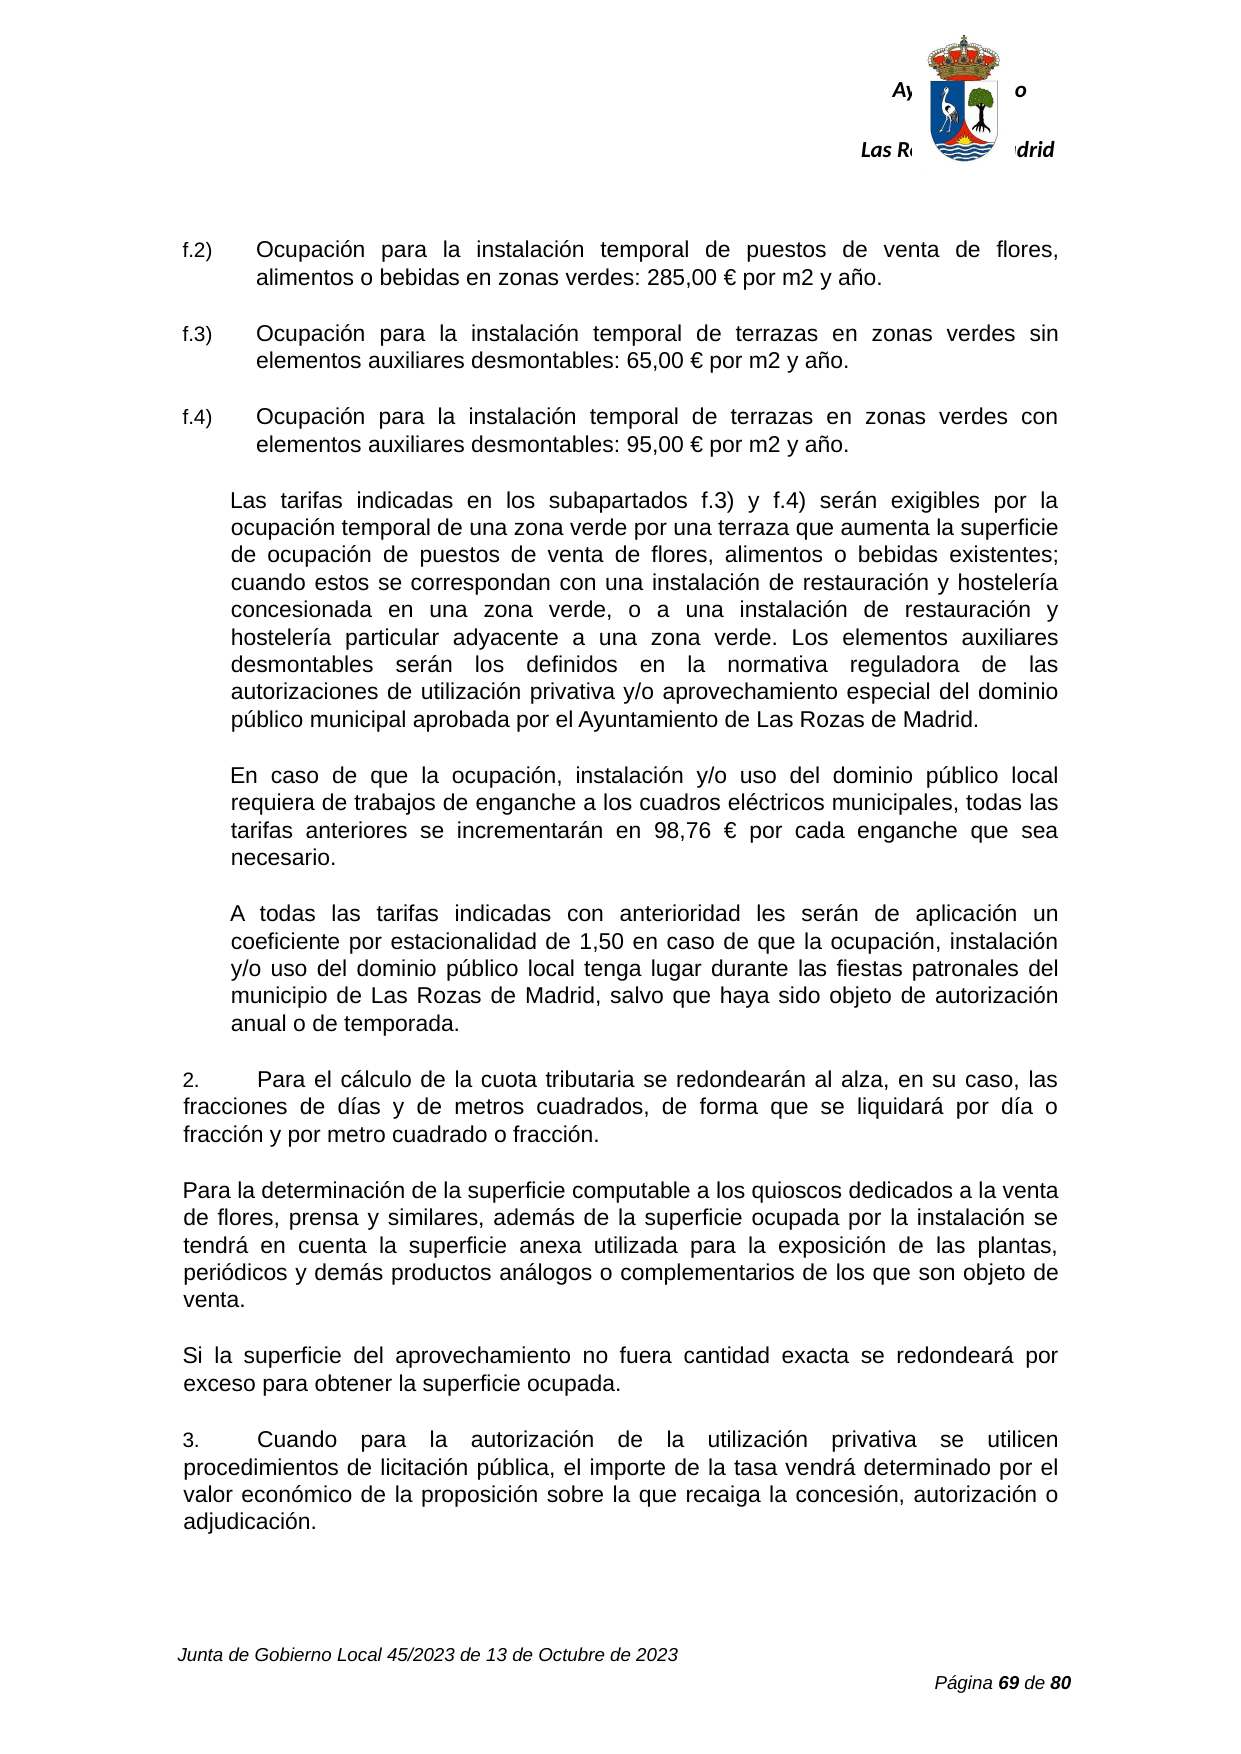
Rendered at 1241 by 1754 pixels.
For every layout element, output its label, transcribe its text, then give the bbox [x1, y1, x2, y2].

list Ocupación para la instalación temporal de puestos de venta de flores, alimentos o bebidas en zonas verdes: 285,00 € por m2 y año. [182, 236, 1059, 290]
list Para el cálculo de la cuota tributaria se redondearán al alza, en su caso, las fracciones de días y de metros cuadrados, de forma que se liquidará por día o fracción y por metro cuadrado o fracción. [182, 1066, 1059, 1147]
text Las tarifas indicadas en los subapartados f.3) y f.4) serán exigibles por la ocupación temporal de una zona verde por una terraza que aumenta la superficie de ocupación de puestos de venta de flores, alimentos o bebidas existentes; cuando estos se correspondan con una instalación de restauración y hostelería concesionada en una zona verde, o a una instalación de restauración y hostelería particular adyacente a una zona verde. Los elementos auxiliares desmontables serán los definidos en la normativa reguladora de las autorizaciones de utilización privativa y/o aprovechamiento especial del dominio público municipal aprobada por el Ayuntamiento de Las Rozas de Madrid. [230, 487, 1059, 732]
list Ocupación para la instalación temporal de terrazas en zonas verdes con elementos auxiliares desmontables: 95,00 € por m2 y año. [182, 403, 1059, 457]
text A todas las tarifas indicadas con anterioridad les serán de aplicación un coeficiente por estacionalidad de 1,50 en caso de que la ocupación, instalación y/o uso del dominio público local tenga lugar durante las fiestas patronales del municipio de Las Rozas de Madrid, salvo que haya sido objeto de autorización anual o de temporada. [230, 900, 1059, 1036]
text Si la superficie del aprovechamiento no fuera cantidad exacta se redondeará por exceso para obtener la superficie ocupada. [182, 1342, 1059, 1396]
text En caso de que la ocupación, instalación y/o uso del dominio público local requiera de trabajos de enganche a los cuadros eléctricos municipales, todas las tarifas anteriores se incrementarán en 98,76 € por cada enganche que sea necesario. [230, 762, 1059, 870]
list Cuando para la autorización de la utilización privativa se utilicen procedimientos de licitación pública, el importe de la tasa vendrá determinado por el valor económico de la proposición sobre la que recaiga la concesión, autorización o adjudicación. [182, 1426, 1059, 1534]
text Para la determinación de la superficie computable a los quioscos dedicados a la venta de flores, prensa y similares, además de la superficie ocupada por la instalación se tendrá en cuenta la superficie anexa utilizada para la exposición de las plantas, periódicos y demás productos análogos o complementarios de los que son objeto de venta. [182, 1177, 1059, 1313]
list Ocupación para la instalación temporal de terrazas en zonas verdes sin elementos auxiliares desmontables: 65,00 € por m2 y año. [182, 320, 1059, 373]
